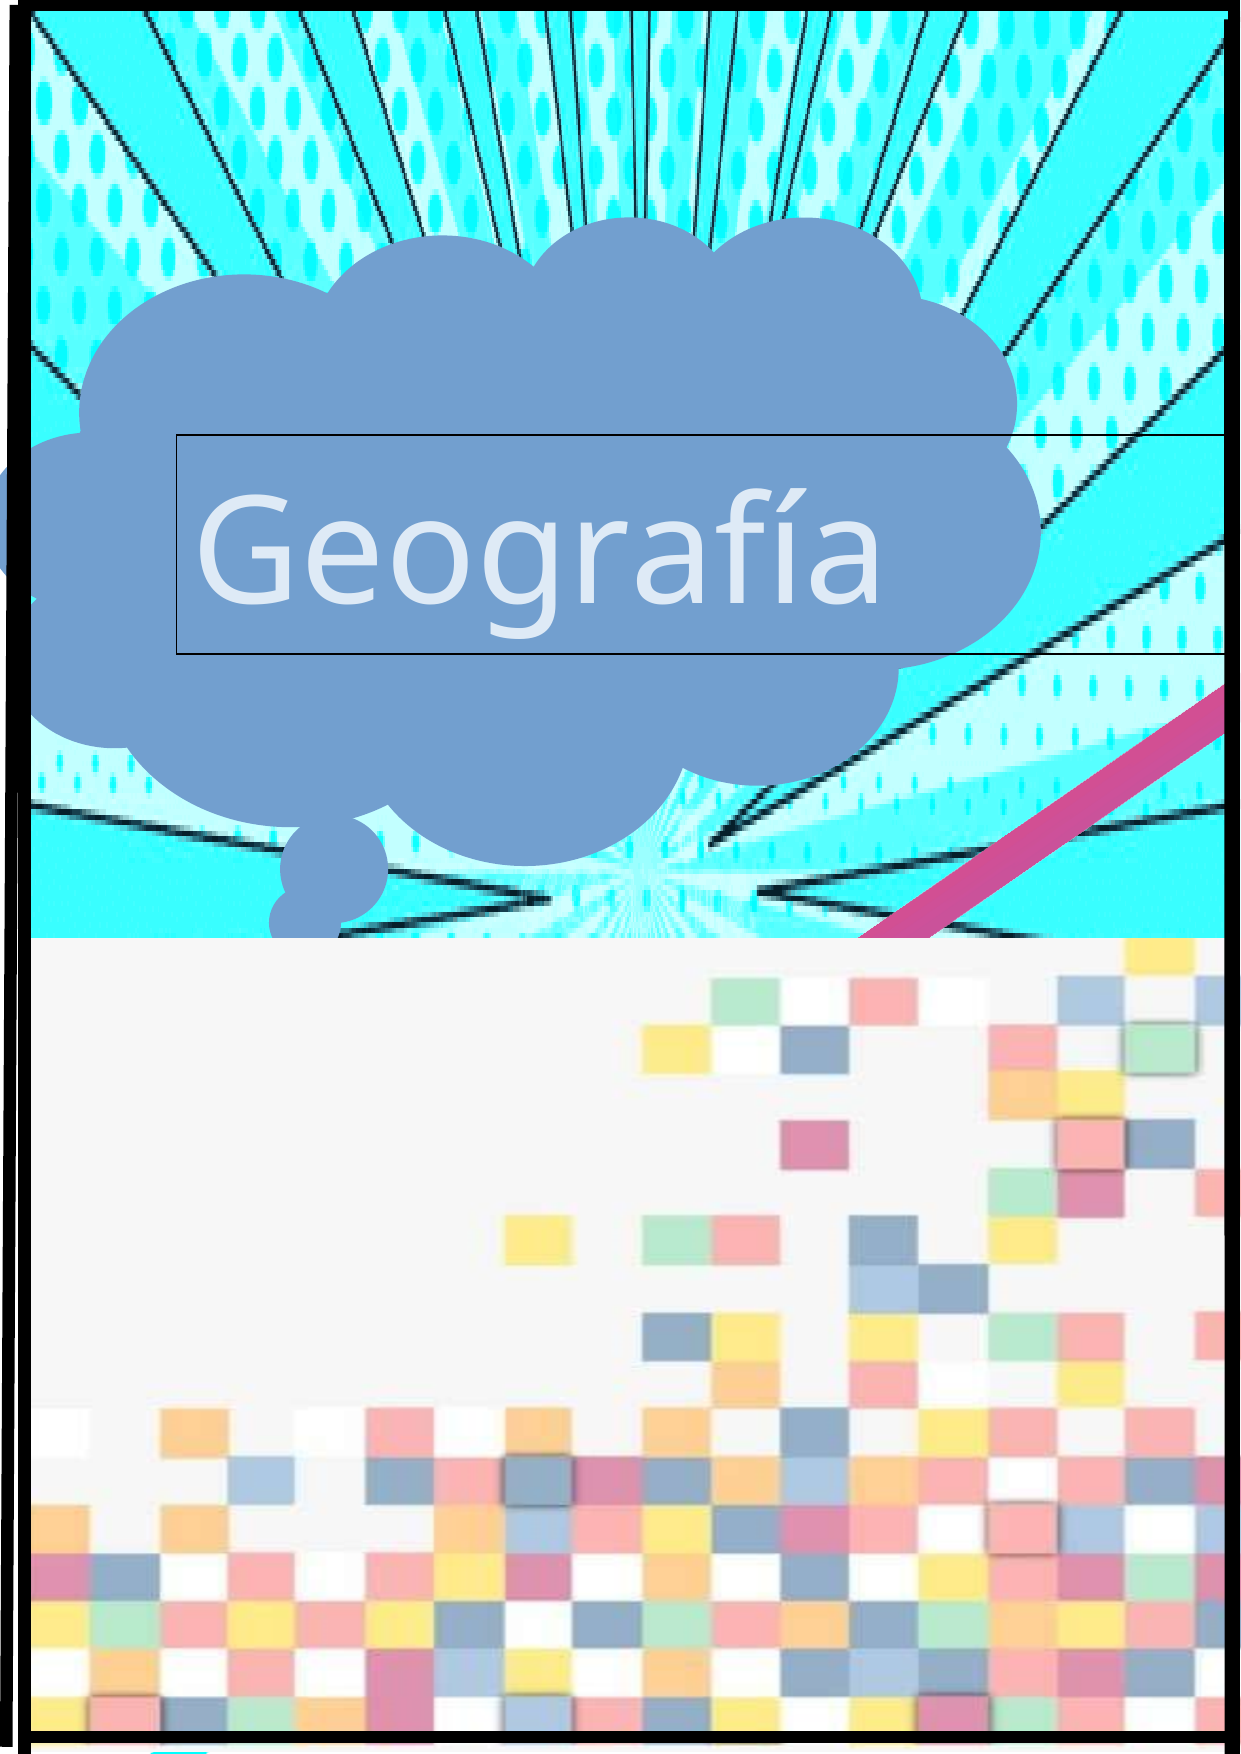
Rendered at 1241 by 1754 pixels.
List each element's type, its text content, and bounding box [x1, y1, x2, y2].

text Geografía [191, 443, 1221, 647]
picture [31, 655, 1224, 1731]
picture [31, 1743, 1224, 1754]
picture [957, 436, 1224, 653]
picture [31, 11, 1228, 447]
